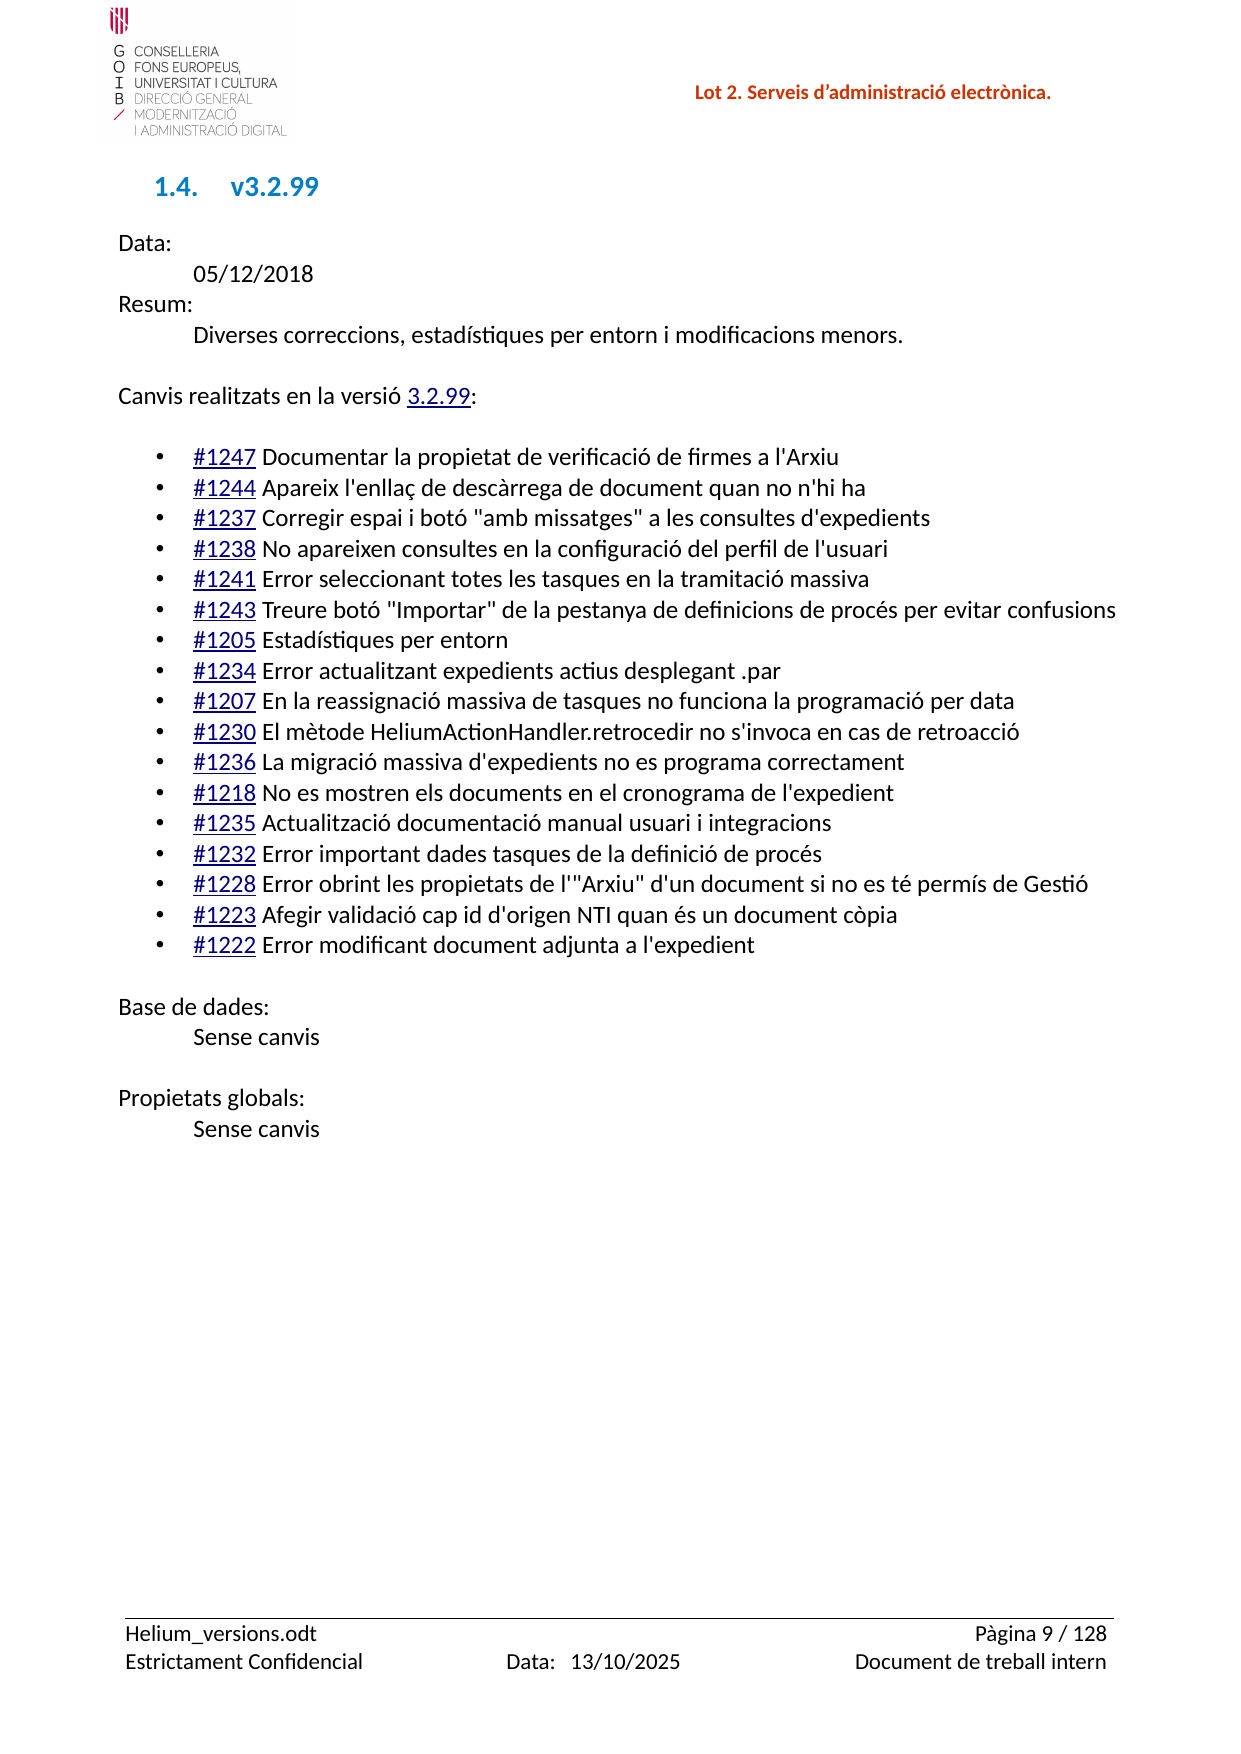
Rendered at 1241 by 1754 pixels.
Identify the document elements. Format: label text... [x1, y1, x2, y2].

list #1205 Estadístiques per entorn [156, 624, 1122, 655]
list #1234 Error actualitzant expedients actius desplegant .par [156, 655, 1122, 685]
list #1236 La migració massiva d'expedients no es programa correctament [156, 746, 1122, 777]
list #1241 Error seleccionant totes les tasques en la tramitació massiva [156, 563, 1122, 594]
subtitle v3.2.99 [153, 168, 1122, 204]
list #1223 Afegir validació cap id d'origen NTI quan és un document còpia [156, 899, 1122, 929]
list #1247 Documentar la propietat de verificació de firmes a l'Arxiu [156, 441, 1122, 472]
list #1232 Error important dades tasques de la definició de procés [156, 838, 1122, 868]
text 05/12/2018 [118, 258, 1122, 289]
list #1238 No apareixen consultes en la configuració del perfil de l'usuari [156, 533, 1122, 563]
list #1222 Error modificant document adjunta a l'expedient [156, 929, 1122, 960]
list #1237 Corregir espai i botó "amb missatges" a les consultes d'expedients [156, 502, 1122, 533]
text Sense canvis [118, 1113, 1122, 1143]
text Resum: [118, 289, 1122, 319]
list #1235 Actualització documentació manual usuari i integracions [156, 807, 1122, 838]
text Diverses correccions, estadístiques per entorn i modificacions menors. [118, 319, 1122, 350]
text Propietats globals: [118, 1082, 1122, 1113]
list #1244 Apareix l'enllaç de descàrrega de document quan no n'hi ha [156, 472, 1122, 502]
list #1228 Error obrint les propietats de l'"Arxiu" d'un document si no es té permís de Gestió [156, 868, 1122, 899]
text Base de dades: [118, 991, 1122, 1021]
text Sense canvis [118, 1021, 1122, 1052]
list #1207 En la reassignació massiva de tasques no funciona la programació per data [156, 685, 1122, 716]
text Canvis realitzats en la versió 3.2.99: [118, 380, 1122, 411]
picture [100, 0, 297, 144]
list #1230 El mètode HeliumActionHandler.retrocedir no s'invoca en cas de retroacció [156, 716, 1122, 746]
list #1243 Treure botó "Importar" de la pestanya de definicions de procés per evitar confusions [156, 594, 1122, 624]
list #1218 No es mostren els documents en el cronograma de l'expedient [156, 777, 1122, 807]
text Data: [118, 228, 1122, 258]
